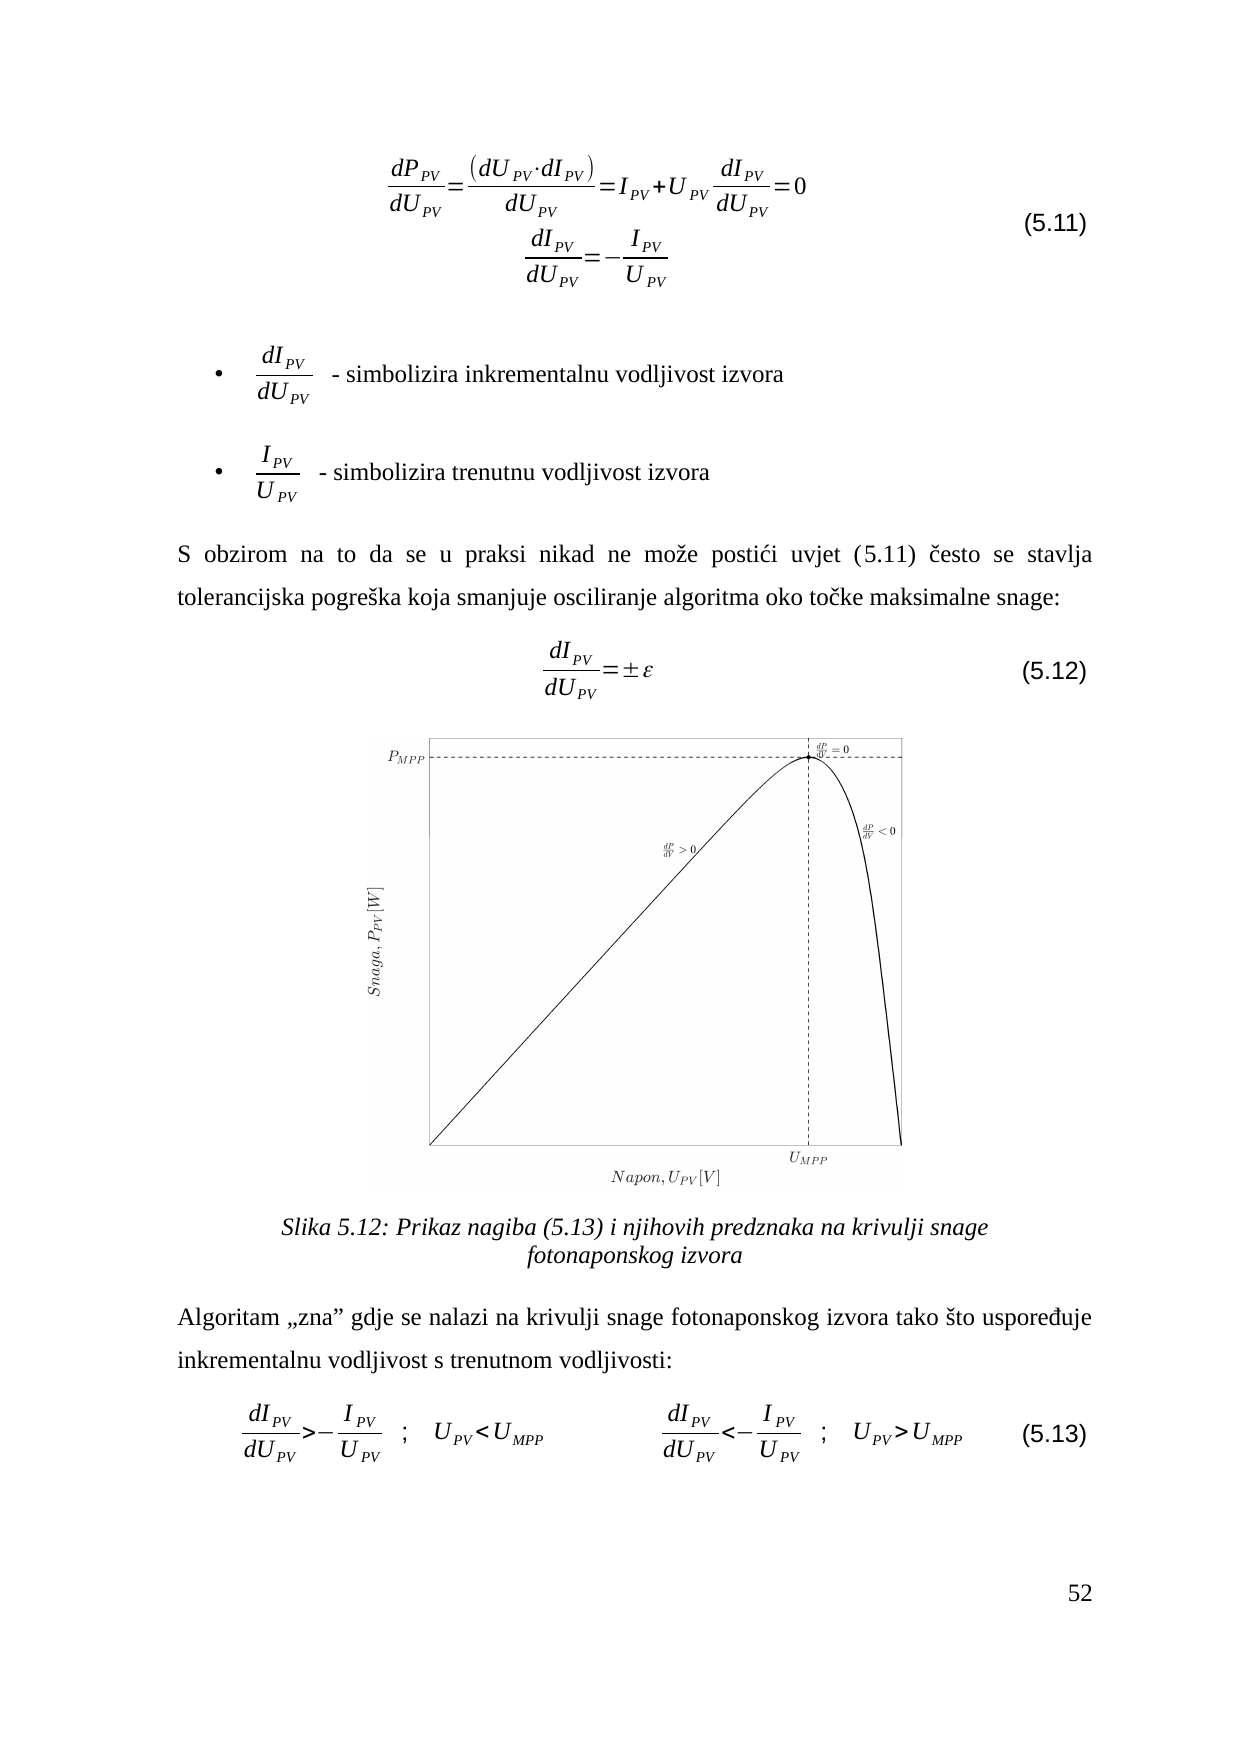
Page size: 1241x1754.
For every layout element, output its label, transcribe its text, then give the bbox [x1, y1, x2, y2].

list - simbolizira inkrementalnu vodljivost izvora [214, 342, 1093, 408]
table_header [177, 631, 1015, 713]
text S obzirom na to da se u praksi nikad ne može postići uvjet (5.11) često se stavlja tolerancijska pogreška koja smanjuje osciliranje algoritma oko točke maksimalne snage: [177, 539, 1093, 611]
table_header [177, 148, 1015, 301]
text Algoritam „zna” gdje se nalazi na krivulji snage fotonaponskog izvora tako što uspoređuje inkrementalnu vodljivost s trenutnom vodljivosti: [177, 1302, 1093, 1374]
table_header (5.13) [1015, 1394, 1093, 1476]
text Slika 5.12: Prikaz nagiba (5.13) i njihovih predznaka na krivulji snage fotonaponskog izvora [269, 1212, 1001, 1269]
picture [366, 738, 903, 1187]
table_header ; [608, 1394, 1015, 1476]
table_header (5.11) [1015, 148, 1093, 301]
list - simbolizira trenutnu vodljivost izvora [214, 440, 1093, 507]
table_header ; [177, 1394, 608, 1476]
table_header (5.12) [1015, 631, 1093, 713]
